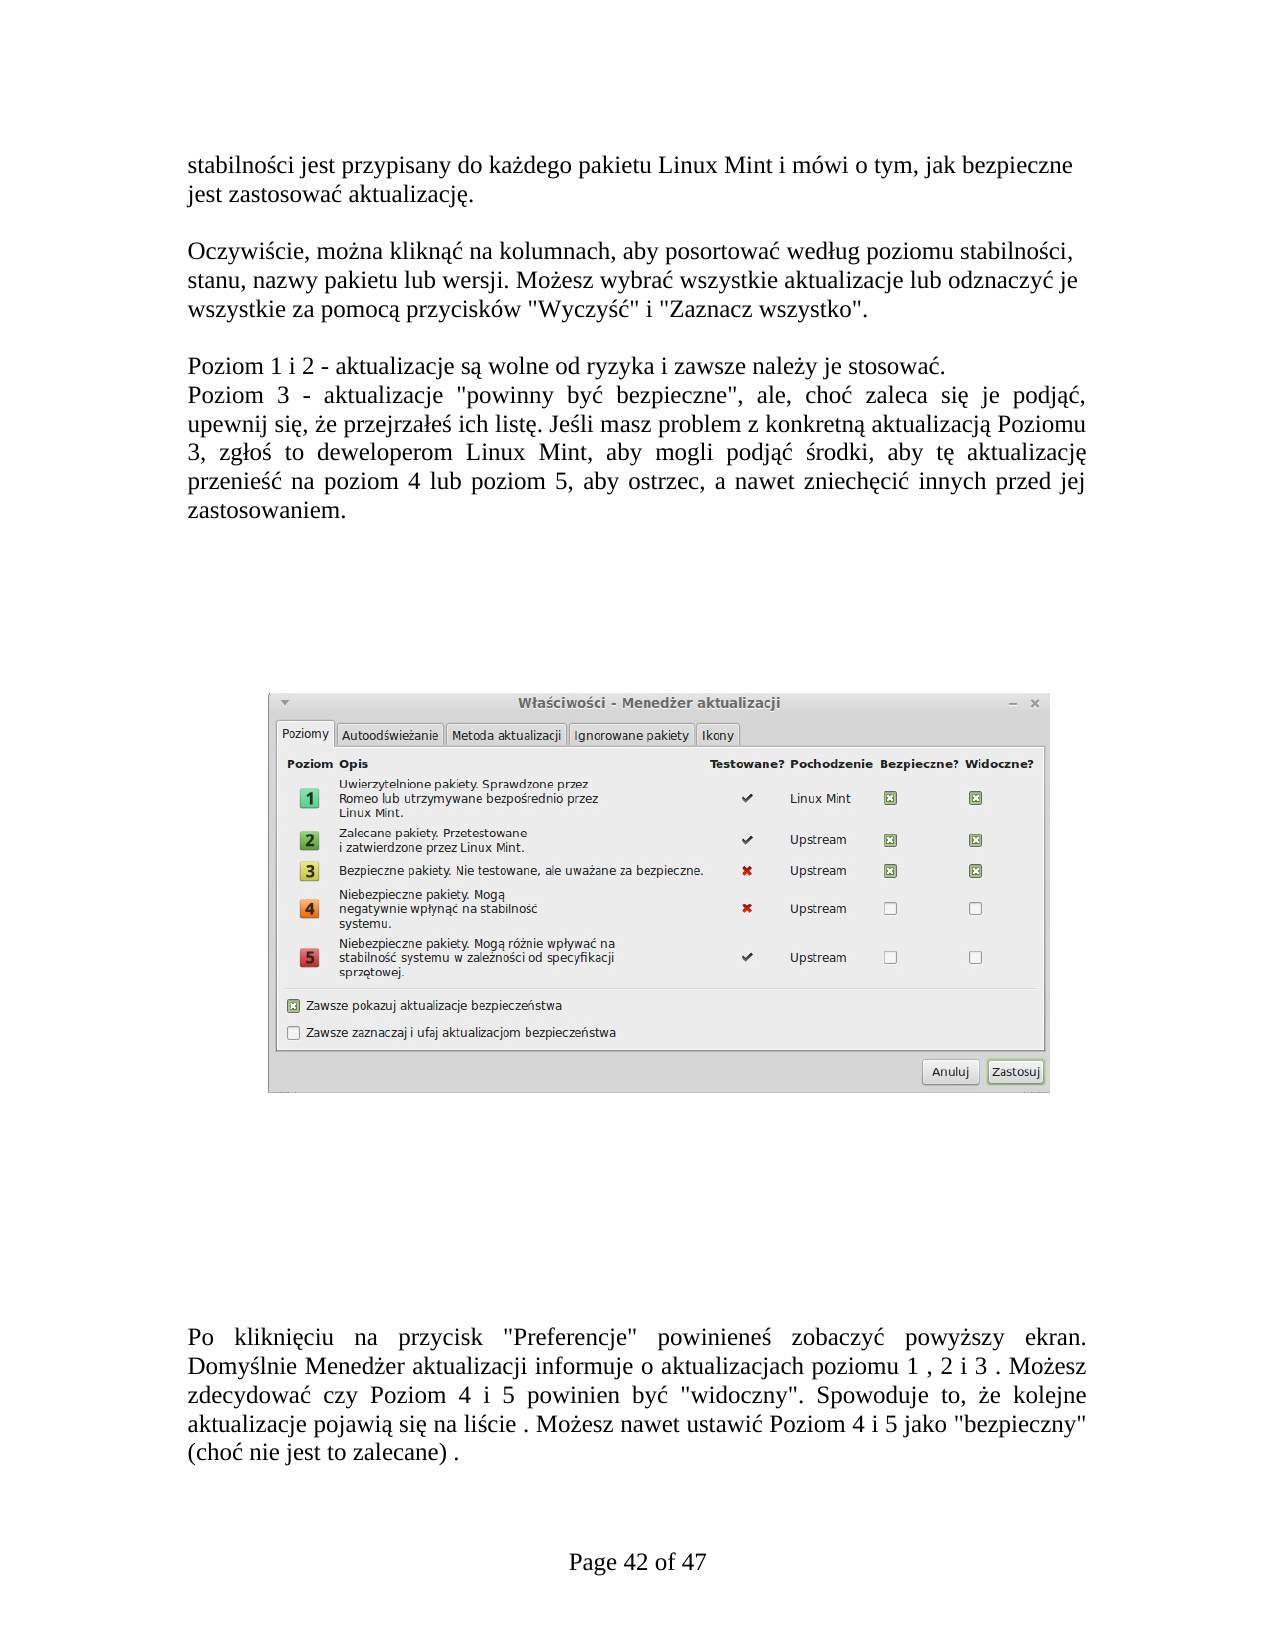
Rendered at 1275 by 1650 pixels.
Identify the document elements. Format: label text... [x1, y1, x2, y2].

text Poziom 3 - aktualizacje "powinny być bezpieczne", ale, choć zaleca się je podjąć, upewnij się, że przejrzałeś ich listę. Jeśli masz problem z konkretną aktualizacją Poziomu 3, zgłoś to deweloperom Linux Mint, aby mogli podjąć środki, aby tę aktualizację przenieść na poziom 4 lub poziom 5, aby ostrzec, a nawet zniechęcić innych przed jej zastosowaniem. [187, 380, 1087, 524]
text Po kliknięciu na przycisk "Preferencje" powinieneś zobaczyć powyższy ekran. Domyślnie Menedżer aktualizacji informuje o aktualizacjach poziomu 1 , 2 i 3 . Możesz zdecydować czy Poziom 4 i 5 powinien być "widoczny". Spowoduje to, że kolejne aktualizacje pojawią się na liście . Możesz nawet ustawić Poziom 4 i 5 jako "bezpieczny" (choć nie jest to zalecane) . [187, 1322, 1087, 1466]
text stabilności jest przypisany do każdego pakietu Linux Mint i mówi o tym, jak bezpieczne jest zastosować aktualizację. [187, 150, 1087, 207]
picture [267, 693, 1050, 1093]
text Poziom 1 i 2 - aktualizacje są wolne od ryzyka i zawsze należy je stosować. [187, 351, 1087, 380]
